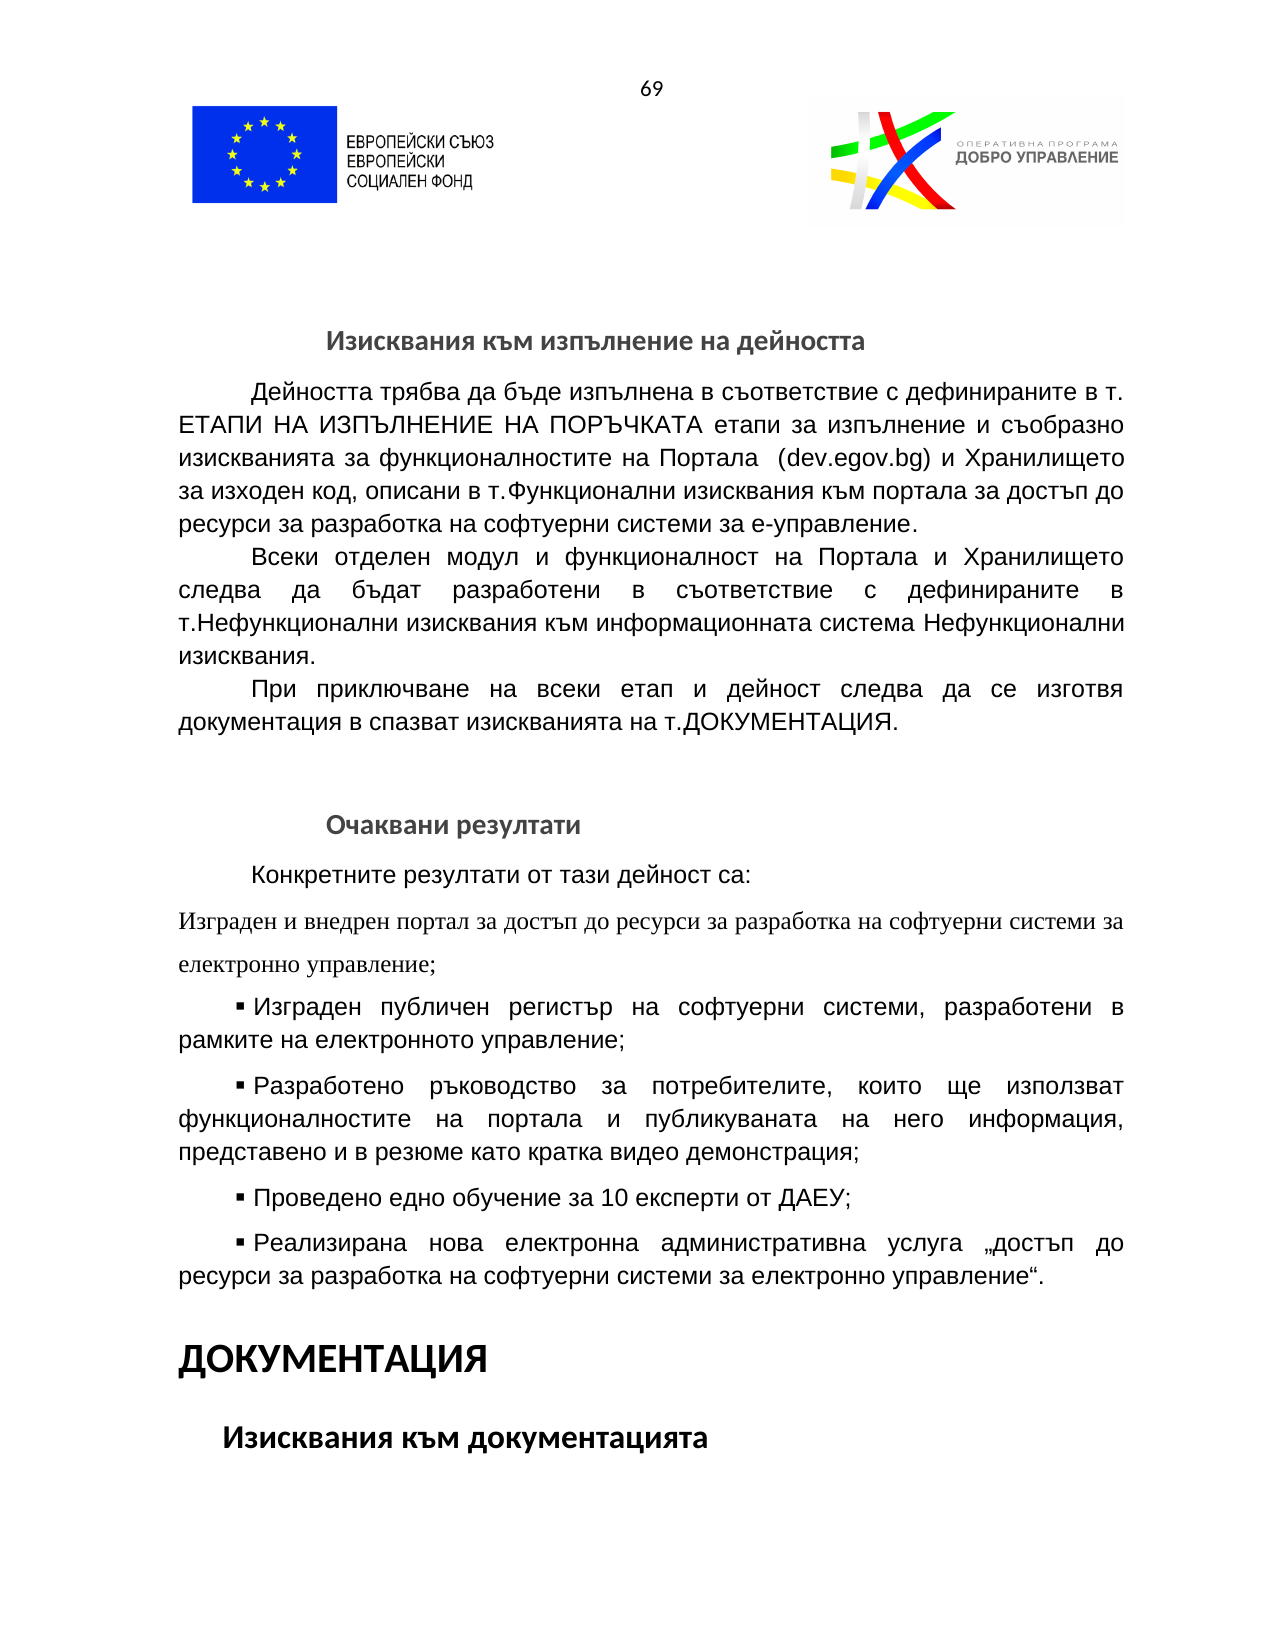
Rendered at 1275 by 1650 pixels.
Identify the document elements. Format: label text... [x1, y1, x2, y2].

subtitle Изисквания към документацията [222, 1416, 1125, 1457]
text Изграден и внедрен портал за достъп до ресурси за разработка на софтуерни системи за електронно управление; [178, 906, 1125, 978]
list Разработено ръководство за потребителите, които ще използват функционалностите на портала и публикуваната на него информация, представено и в резюме като кратка видео демонстрация; [178, 1071, 1125, 1166]
subtitle Очаквани резултати [326, 806, 1125, 841]
subtitle ДОКУМЕНТАЦИЯ [178, 1332, 1125, 1383]
text При приключване на всеки етап и дейност следва да се изготвя документация в спазват изискванията на т.9. [178, 674, 1125, 736]
list Проведено едно обучение за 10 експерти от ДАЕУ; [178, 1183, 1125, 1211]
list Реализирана нова електронна административна услуга „достъп до ресурси за разработка на софтуерни системи за електронно управление“. [178, 1228, 1125, 1290]
text Дейността трябва да бъде изпълнена в съответствие с дефинираните в т. 6 етапи за изпълнение и съобразно изискванията за функционалностите на Портала (dev.egov.bg) и Хранилището за изходен код, описани в т.7.1. [178, 377, 1125, 537]
subtitle Изисквания към изпълнение на дейността [326, 322, 1125, 357]
list Изграден публичен регистър на софтуерни системи, разработени в рамките на електронното управление; [178, 992, 1125, 1054]
text Конкретните резултати от тази дейност са: [178, 861, 1125, 889]
text Всеки отделен модул и функционалност на Портала и Хранилището следва да бъдат разработени в съответствие с дефинираните в т.7.2 Нефункционални изисквания. [178, 542, 1125, 669]
